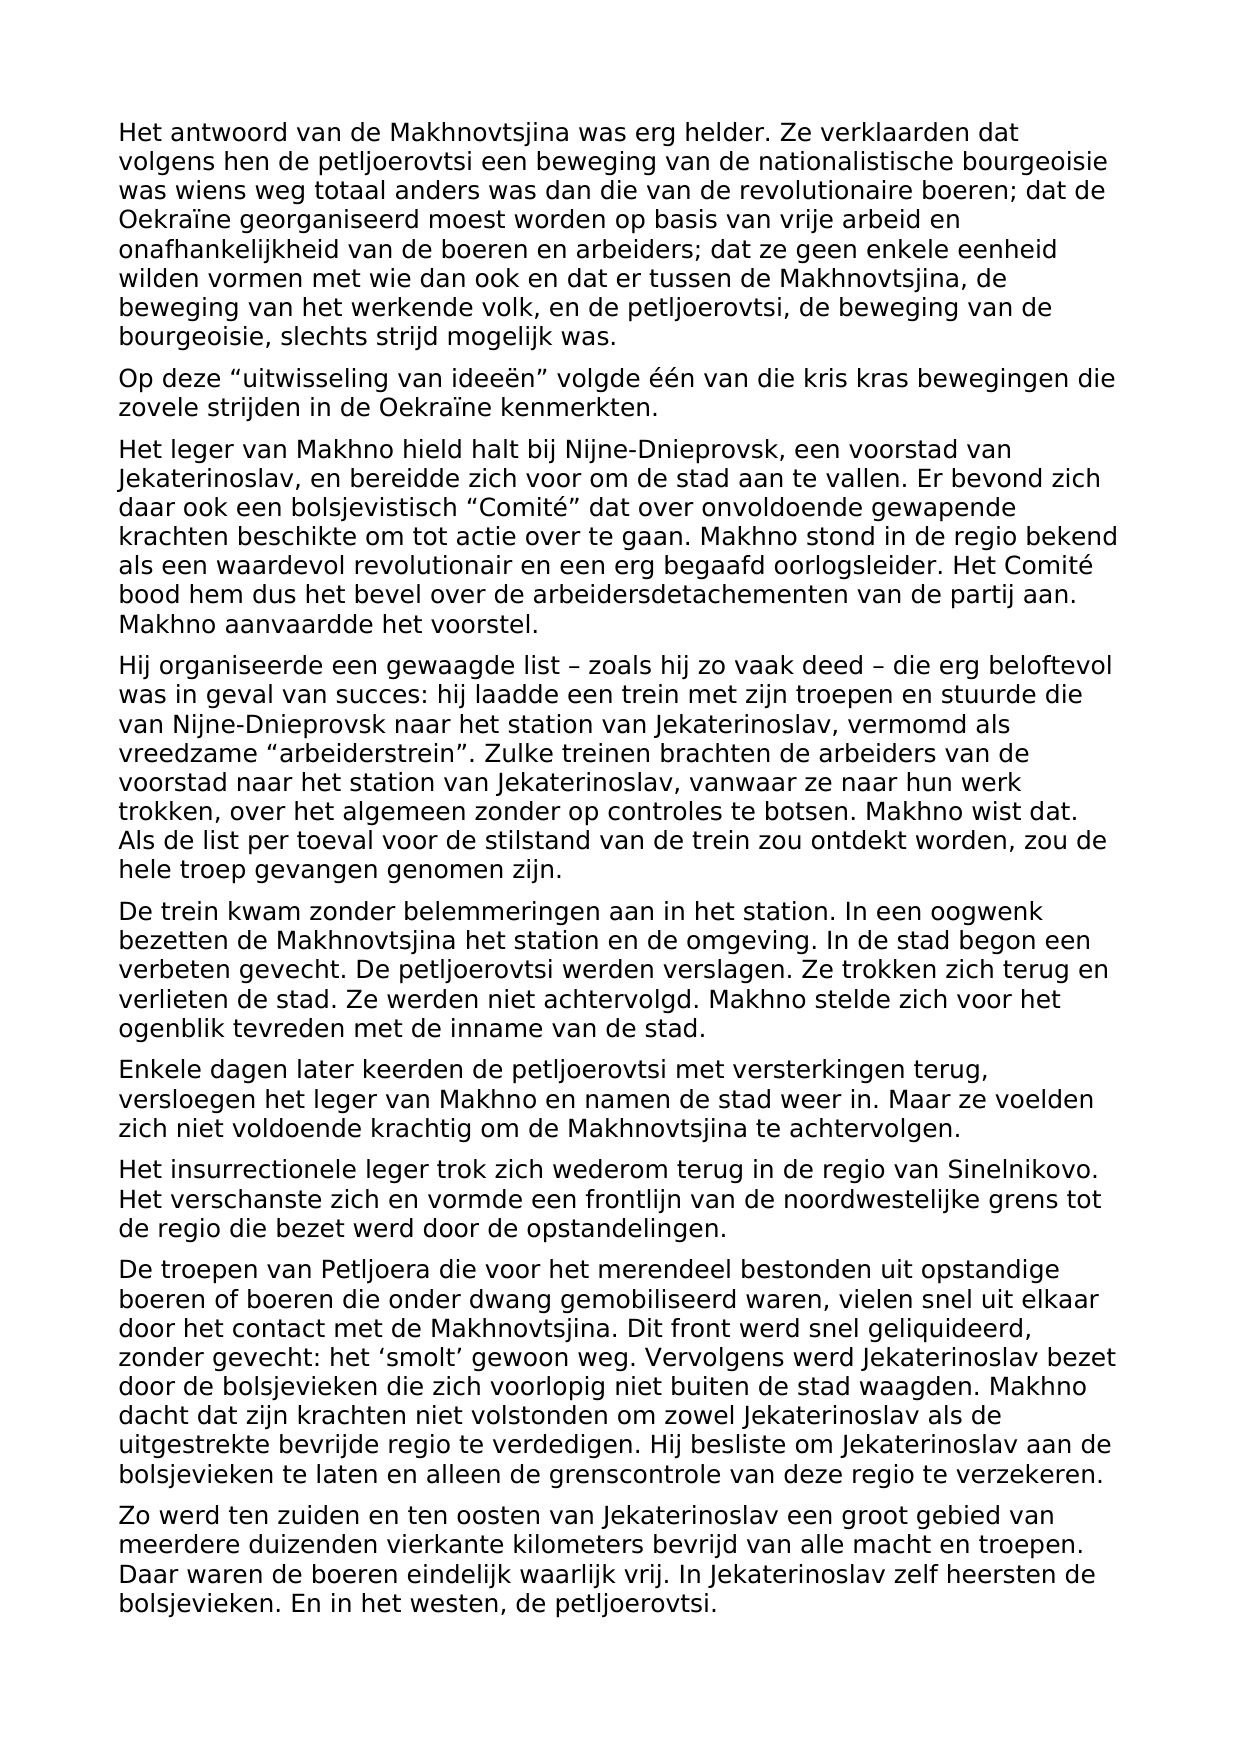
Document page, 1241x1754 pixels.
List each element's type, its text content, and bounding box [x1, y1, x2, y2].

text Het antwoord van de Makhnovtsjina was erg helder. Ze verklaarden dat volgens hen de petljoerovtsi een beweging van de nationalistische bourgeoisie was wiens weg totaal anders was dan die van de revolutionaire boeren; dat de Oekraïne georganiseerd moest worden op basis van vrije arbeid en onafhankelijkheid van de boeren en arbeiders; dat ze geen enkele eenheid wilden vormen met wie dan ook en dat er tussen de Makhnovtsjina, de beweging van het werkende volk, en de petljoerovtsi, de beweging van de bourgeoisie, slechts strijd mogelijk was. [118, 118, 1122, 351]
text Enkele dagen later keerden de petljoerovtsi met versterkingen terug, versloegen het leger van Makhno en namen de stad weer in. Maar ze voelden zich niet voldoende krachtig om de Makhnovtsjina te achtervolgen. [118, 1056, 1122, 1143]
text Het leger van Makhno hield halt bij Nijne-Dnieprovsk, een voorstad van Jekaterinoslav, en bereidde zich voor om de stad aan te vallen. Er bevond zich daar ook een bolsjevistisch “Comité” dat over onvoldoende gewapende krachten beschikte om tot actie over te gaan. Makhno stond in de regio bekend als een waardevol revolutionair en een erg begaafd oorlogsleider. Het Comité bood hem dus het bevel over de arbeidersdetachementen van de partij aan. Makhno aanvaardde het voorstel. [118, 435, 1122, 639]
text De trein kwam zonder belemmeringen aan in het station. In een oogwenk bezetten de Makhnovtsjina het station en de omgeving. In de stad begon een verbeten gevecht. De petljoerovtsi werden verslagen. Ze trokken zich terug en verlieten de stad. Ze werden niet achtervolgd. Makhno stelde zich voor het ogenblik tevreden met de inname van de stad. [118, 897, 1122, 1043]
text De troepen van Petljoera die voor het merendeel bestonden uit opstandige boeren of boeren die onder dwang gemobiliseerd waren, vielen snel uit elkaar door het contact met de Makhnovtsjina. Dit front werd snel geliquideerd, zonder gevecht: het ‘smolt’ gewoon weg. Vervolgens werd Jekaterinoslav bezet door de bolsjevieken die zich voorlopig niet buiten de stad waagden. Makhno dacht dat zijn krachten niet volstonden om zowel Jekaterinoslav als de uitgestrekte bevrijde regio te verdedigen. Hij besliste om Jekaterinoslav aan de bolsjevieken te laten en alleen de grenscontrole van deze regio te verzekeren. [118, 1256, 1122, 1489]
text Het insurrectionele leger trok zich wederom terug in de regio van Sinelnikovo. Het verschanste zich en vormde een frontlijn van de noordwestelijke grens tot de regio die bezet werd door de opstandelingen. [118, 1156, 1122, 1243]
text Zo werd ten zuiden en ten oosten van Jekaterinoslav een groot gebied van meerdere duizenden vierkante kilometers bevrijd van alle macht en troepen. Daar waren de boeren eindelijk waarlijk vrij. In Jekaterinoslav zelf heersten de bolsjevieken. En in het westen, de petljoerovtsi. [118, 1501, 1122, 1618]
text Op deze “uitwisseling van ideeën” volgde één van die kris kras bewegingen die zovele strijden in de Oekraïne kenmerkten. [118, 364, 1122, 422]
text Hij organiseerde een gewaagde list – zoals hij zo vaak deed – die erg beloftevol was in geval van succes: hij laadde een trein met zijn troepen en stuurde die van Nijne-Dnieprovsk naar het station van Jekaterinoslav, vermomd als vreedzame “arbeiderstrein”. Zulke treinen brachten de arbeiders van de voorstad naar het station van Jekaterinoslav, vanwaar ze naar hun werk trokken, over het algemeen zonder op controles te botsen. Makhno wist dat. Als de list per toeval voor de stilstand van de trein zou ontdekt worden, zou de hele troep gevangen genomen zijn. [118, 651, 1122, 885]
